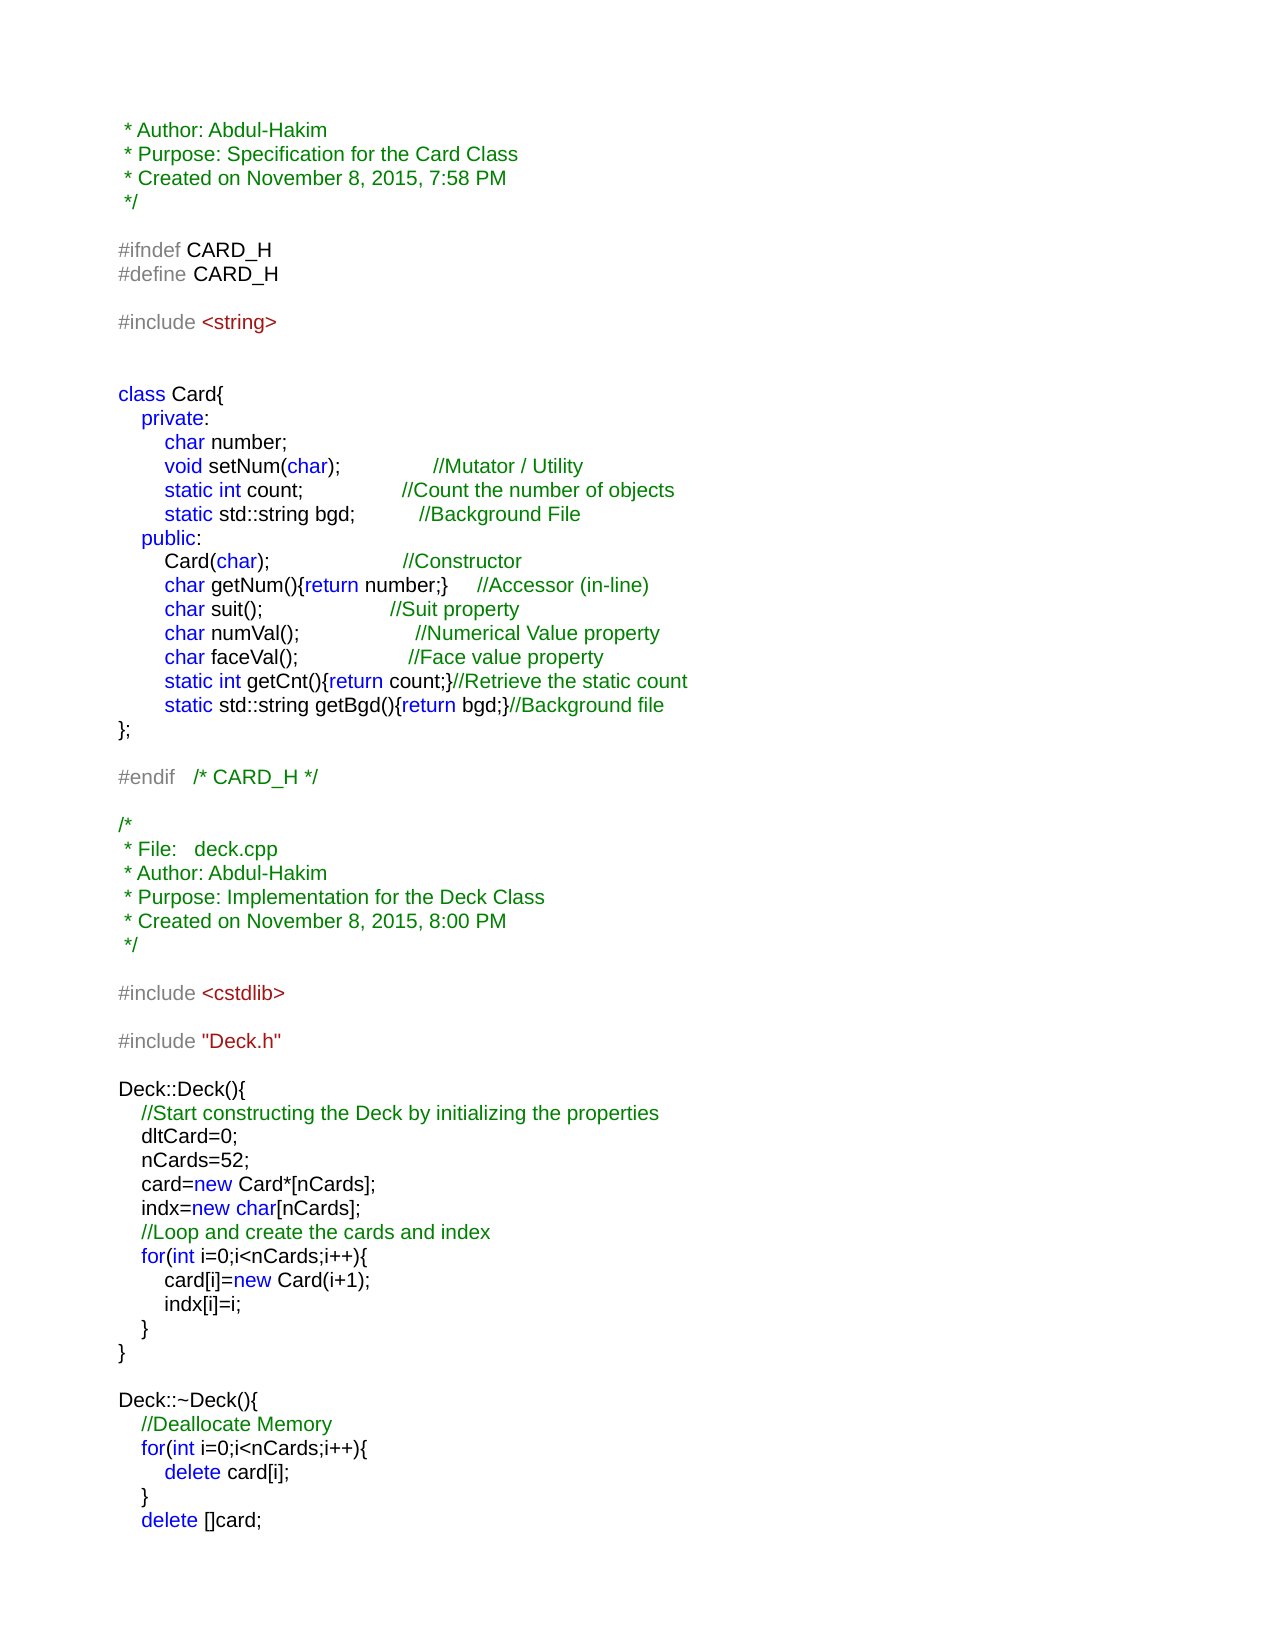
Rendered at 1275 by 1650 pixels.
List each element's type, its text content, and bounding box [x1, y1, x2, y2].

text //Deallocate Memory [118, 1412, 1157, 1436]
text Card(char); //Constructor [118, 549, 1157, 573]
text static std::string getBgd(){return bgd;}//Background file [118, 693, 1157, 717]
text */ [118, 933, 1157, 957]
text * Created on November 8, 2015, 7:58 PM [118, 166, 1157, 190]
text } [118, 1484, 1157, 1508]
text //Start constructing the Deck by initializing the properties [118, 1100, 1157, 1124]
text public: [118, 525, 1157, 549]
text * Created on November 8, 2015, 8:00 PM [118, 909, 1157, 933]
text char getNum(){return number;} //Accessor (in-line) [118, 573, 1157, 597]
text } [118, 1340, 1157, 1364]
text Deck::~Deck(){ [118, 1388, 1157, 1412]
text * File: deck.cpp [118, 837, 1157, 861]
text */ [118, 190, 1157, 214]
text for(int i=0;i<nCards;i++){ [118, 1436, 1157, 1460]
text indx=new char[nCards]; [118, 1196, 1157, 1220]
text * Purpose: Implementation for the Deck Class [118, 885, 1157, 909]
text static int count; //Count the number of objects [118, 477, 1157, 501]
text * Author: Abdul-Hakim [118, 861, 1157, 885]
text card[i]=new Card(i+1); [118, 1268, 1157, 1292]
text #include <cstdlib> [118, 981, 1157, 1004]
text }; [118, 717, 1157, 741]
text * Author: Abdul-Hakim [118, 118, 1157, 142]
text char numVal(); //Numerical Value property [118, 621, 1157, 645]
text #include <string> [118, 310, 1157, 334]
text class Card{ [118, 382, 1157, 406]
text /* [118, 813, 1157, 837]
text #endif /* CARD_H */ [118, 765, 1157, 789]
text char faceVal(); //Face value property [118, 645, 1157, 669]
text } [118, 1316, 1157, 1340]
text for(int i=0;i<nCards;i++){ [118, 1244, 1157, 1268]
text delete []card; [118, 1508, 1157, 1532]
text char suit(); //Suit property [118, 597, 1157, 621]
text void setNum(char); //Mutator / Utility [118, 453, 1157, 477]
text char number; [118, 429, 1157, 453]
text static int getCnt(){return count;}//Retrieve the static count [118, 669, 1157, 693]
text nCards=52; [118, 1148, 1157, 1172]
text * Purpose: Specification for the Card Class [118, 142, 1157, 166]
text card=new Card*[nCards]; [118, 1172, 1157, 1196]
text indx[i]=i; [118, 1292, 1157, 1316]
text #include "Deck.h" [118, 1028, 1157, 1052]
text #ifndef CARD_H [118, 238, 1157, 262]
text static std::string bgd; //Background File [118, 501, 1157, 525]
text //Loop and create the cards and index [118, 1220, 1157, 1244]
text #define CARD_H [118, 262, 1157, 286]
text private: [118, 406, 1157, 429]
text delete card[i]; [118, 1460, 1157, 1484]
text Deck::Deck(){ [118, 1076, 1157, 1100]
text dltCard=0; [118, 1124, 1157, 1148]
